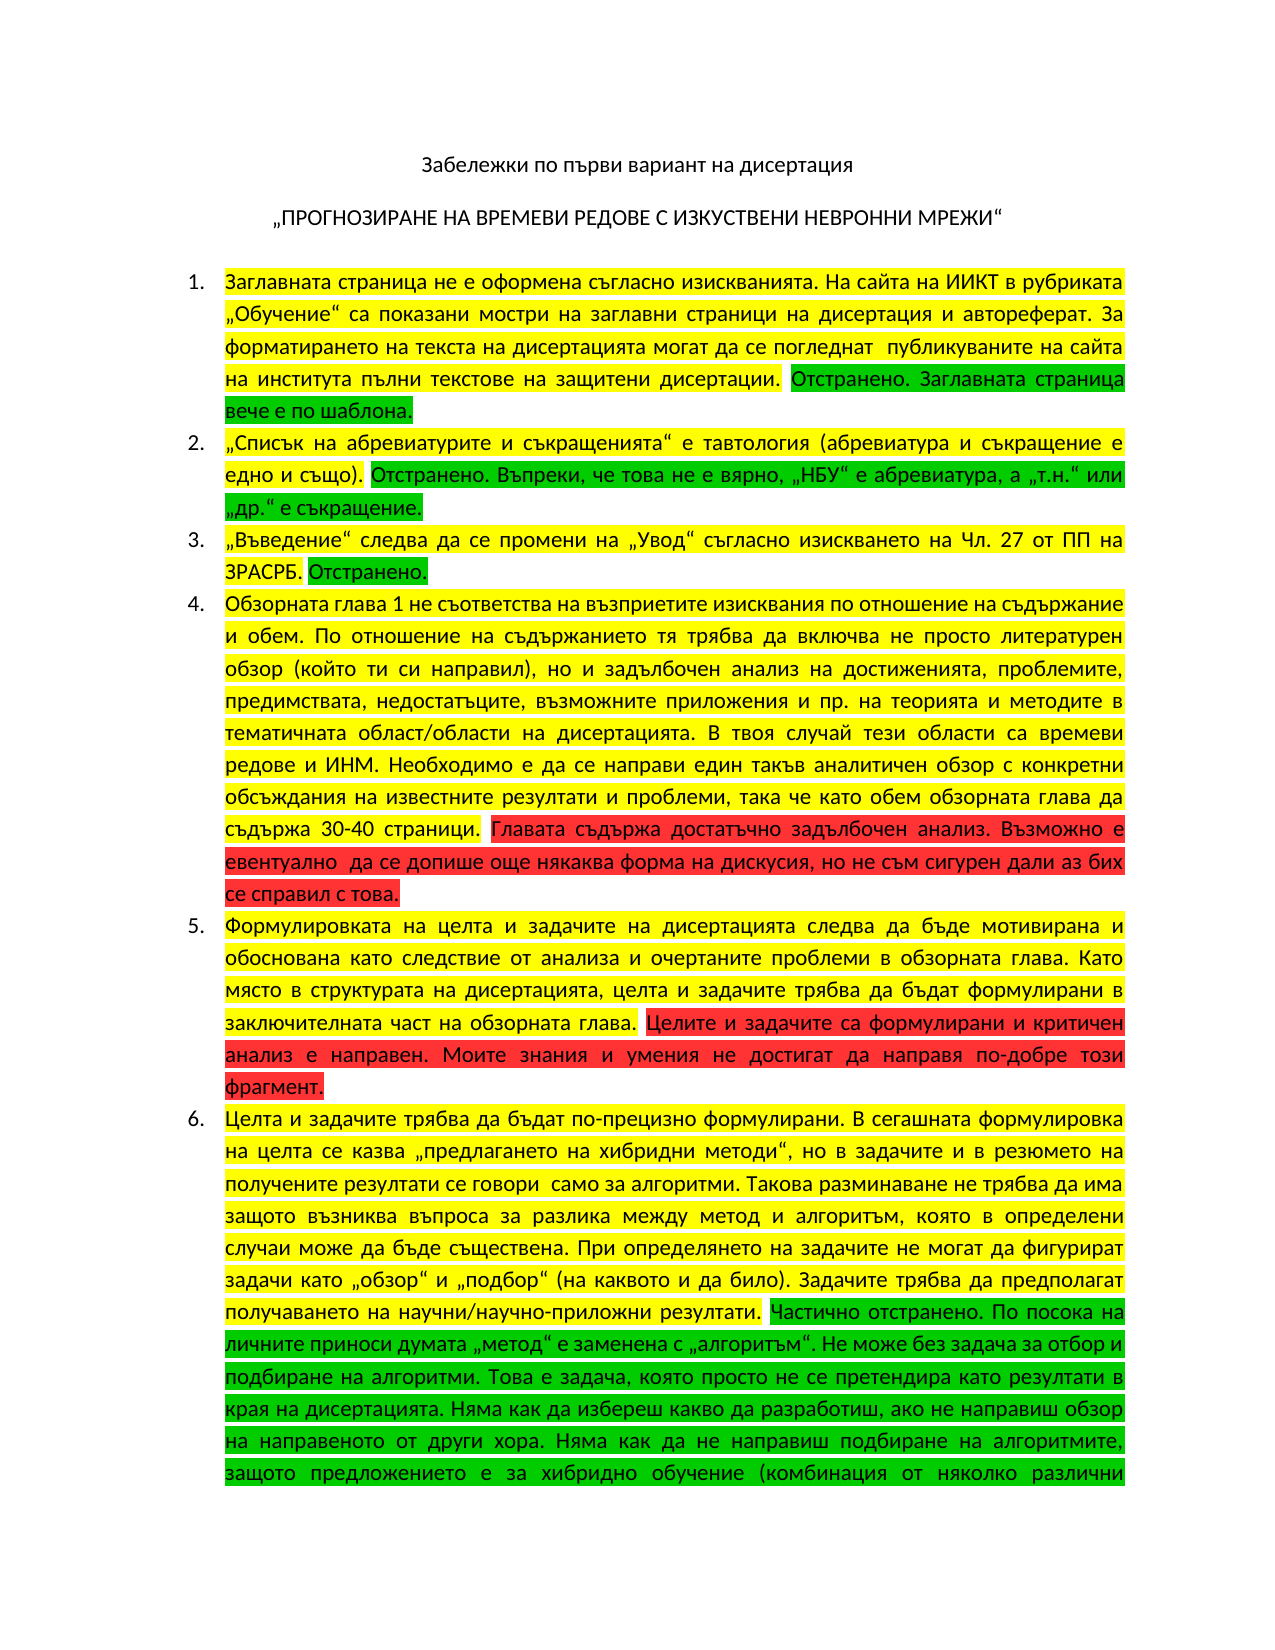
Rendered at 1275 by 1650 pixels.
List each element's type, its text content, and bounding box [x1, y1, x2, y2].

text Забележки по първи вариант на дисертация [150, 150, 1125, 178]
list Формулировката на целта и задачите на дисертацията следва да бъде мотивирана и обоснована като следствие от анализа и очертаните проблеми в обзорната глава. Като място в структурата на дисертацията, целта и задачите трябва да бъдат формулирани в заключителната част на обзорната глава. Целите и задачите са формулирани и критичен анализ е направен. Моите знания и умения не достигат да направя по-добре този фрагмент. [187, 911, 1125, 1100]
list „Въведение“ следва да се промени на „Увод“ съгласно изискването на Чл. 27 от ПП на ЗРАСРБ. Отстранено. [187, 525, 1125, 585]
text „ПРОГНОЗИРАНЕ НА ВРЕМЕВИ РЕДОВЕ С ИЗКУСТВЕНИ НЕВРОННИ МРЕЖИ“ [150, 203, 1125, 231]
list Целта и задачите трябва да бъдат по-прецизно формулирани. В сегашната формулировка на целта се казва „предлагането на хибридни методи“, но в задачите и в резюмето на получените резултати се говори само за алгоритми. Такова разминаване не трябва да има защото възниква въпроса за разлика между метод и алгоритъм, която в определени случаи може да бъде съществена. При определянето на задачите не могат да фигурират задачи като „обзор“ и „подбор“ (на каквото и да било). Задачите трябва да предполагат получаването на научни/научно-приложни резултати. Частично отстранено. По посока на личните приноси думата „метод“ е заменена с „алгоритъм“. Не може без задача за отбор и подбиране на алгоритми. Това е задача, която просто не се претендира като резултати в края на дисертацията. Няма как да избереш какво да разработиш, ако не направиш обзор на направеното от други хора. Няма как да не направиш подбиране на алгоритмите, защото предложението е за хибридно обучение (комбинация от няколко различни [187, 1104, 1125, 1486]
list Заглавната страница не е оформена съгласно изискванията. На сайта на ИИКТ в рубриката „Обучение“ са показани мостри на заглавни страници на дисертация и автореферат. За форматирането на текста на дисертацията могат да се погледнат публикуваните на сайта на института пълни текстове на защитени дисертации. Отстранено. Заглавната страница вече е по шаблона. [187, 267, 1125, 424]
list „Списък на абревиатурите и съкращенията“ е тавтология (абревиатура и съкращение е едно и също). Отстранено. Въпреки, че това не е вярно, „НБУ“ е абревиатура, а „т.н.“ или „др.“ е съкращение. [187, 428, 1125, 521]
list Обзорната глава 1 не съответства на възприетите изисквания по отношение на съдържание и обем. По отношение на съдържанието тя трябва да включва не просто литературен обзор (който ти си направил), но и задълбочен анализ на достиженията, проблемите, предимствата, недостатъците, възможните приложения и пр. на теорията и методите в тематичната област/области на дисертацията. В твоя случай тези области са времеви редове и ИНМ. Необходимо е да се направи един такъв аналитичен обзор с конкретни обсъждания на известните резултати и проблеми, така че като обем обзорната глава да съдържа 30-40 страници. Главата съдържа достатъчно задълбочен анализ. Възможно е евентуално да се допише още някаква форма на дискусия, но не съм сигурен дали аз бих се справил с това. [187, 589, 1125, 907]
